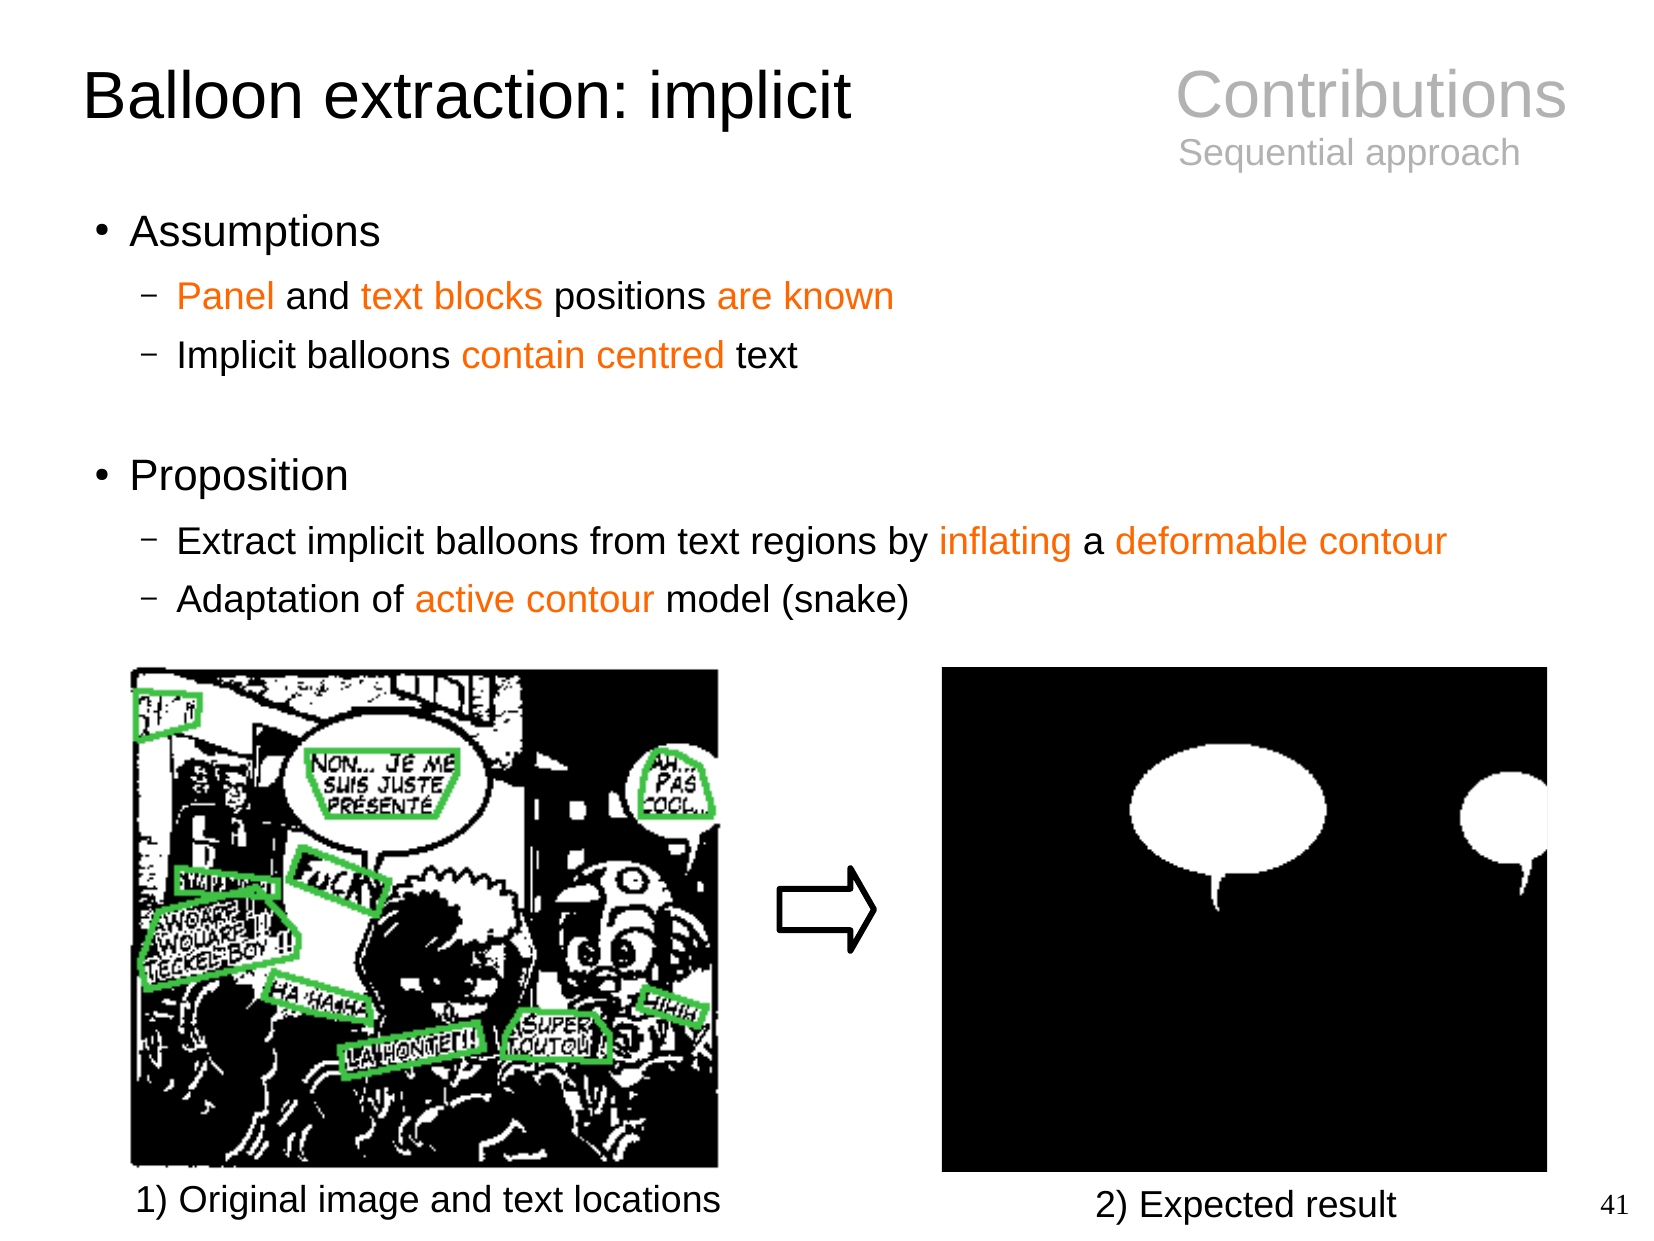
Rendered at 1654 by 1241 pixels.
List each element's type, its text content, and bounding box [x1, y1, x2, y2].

text_box 1) Original image and text locations [112, 1170, 745, 1228]
picture [88, 635, 768, 1199]
picture [941, 667, 1548, 1172]
title Balloon extraction: implicit [82, 49, 1571, 142]
text_box 2) Expected result [903, 1176, 1589, 1234]
list Assumptions Panel and text blocks positions are known Implicit balloons contain centred text Proposition Extract implicit balloons from text regions by inflating a deformable contour Adaptation of active contour model (snake) [82, 206, 1571, 626]
